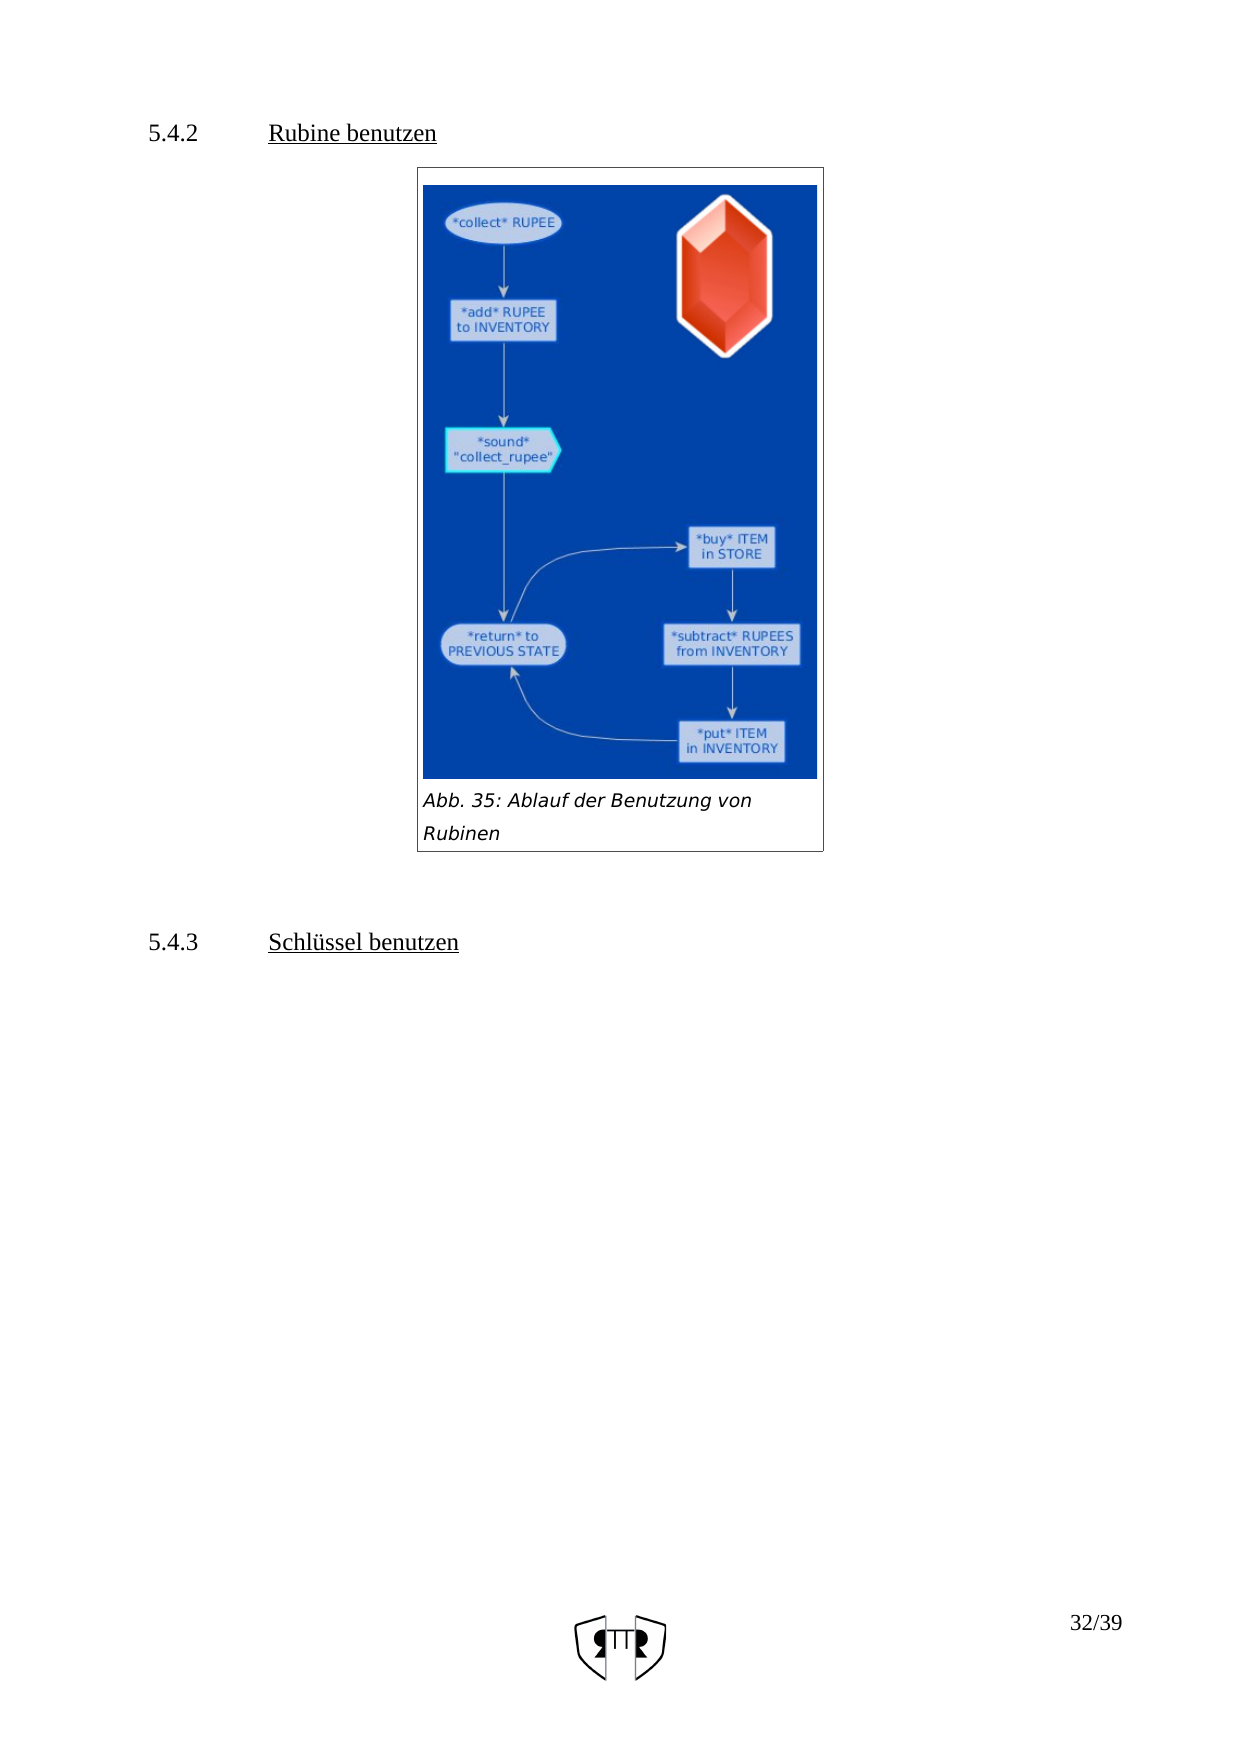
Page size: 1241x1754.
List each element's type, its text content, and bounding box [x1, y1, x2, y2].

picture [423, 185, 818, 779]
subtitle Rubine benutzen [142, 118, 1122, 147]
subtitle Schlüssel benutzen [142, 927, 1122, 956]
text Abb. 35: Ablauf der Benutzung von Rubinen [423, 779, 817, 845]
picture [574, 1615, 667, 1681]
